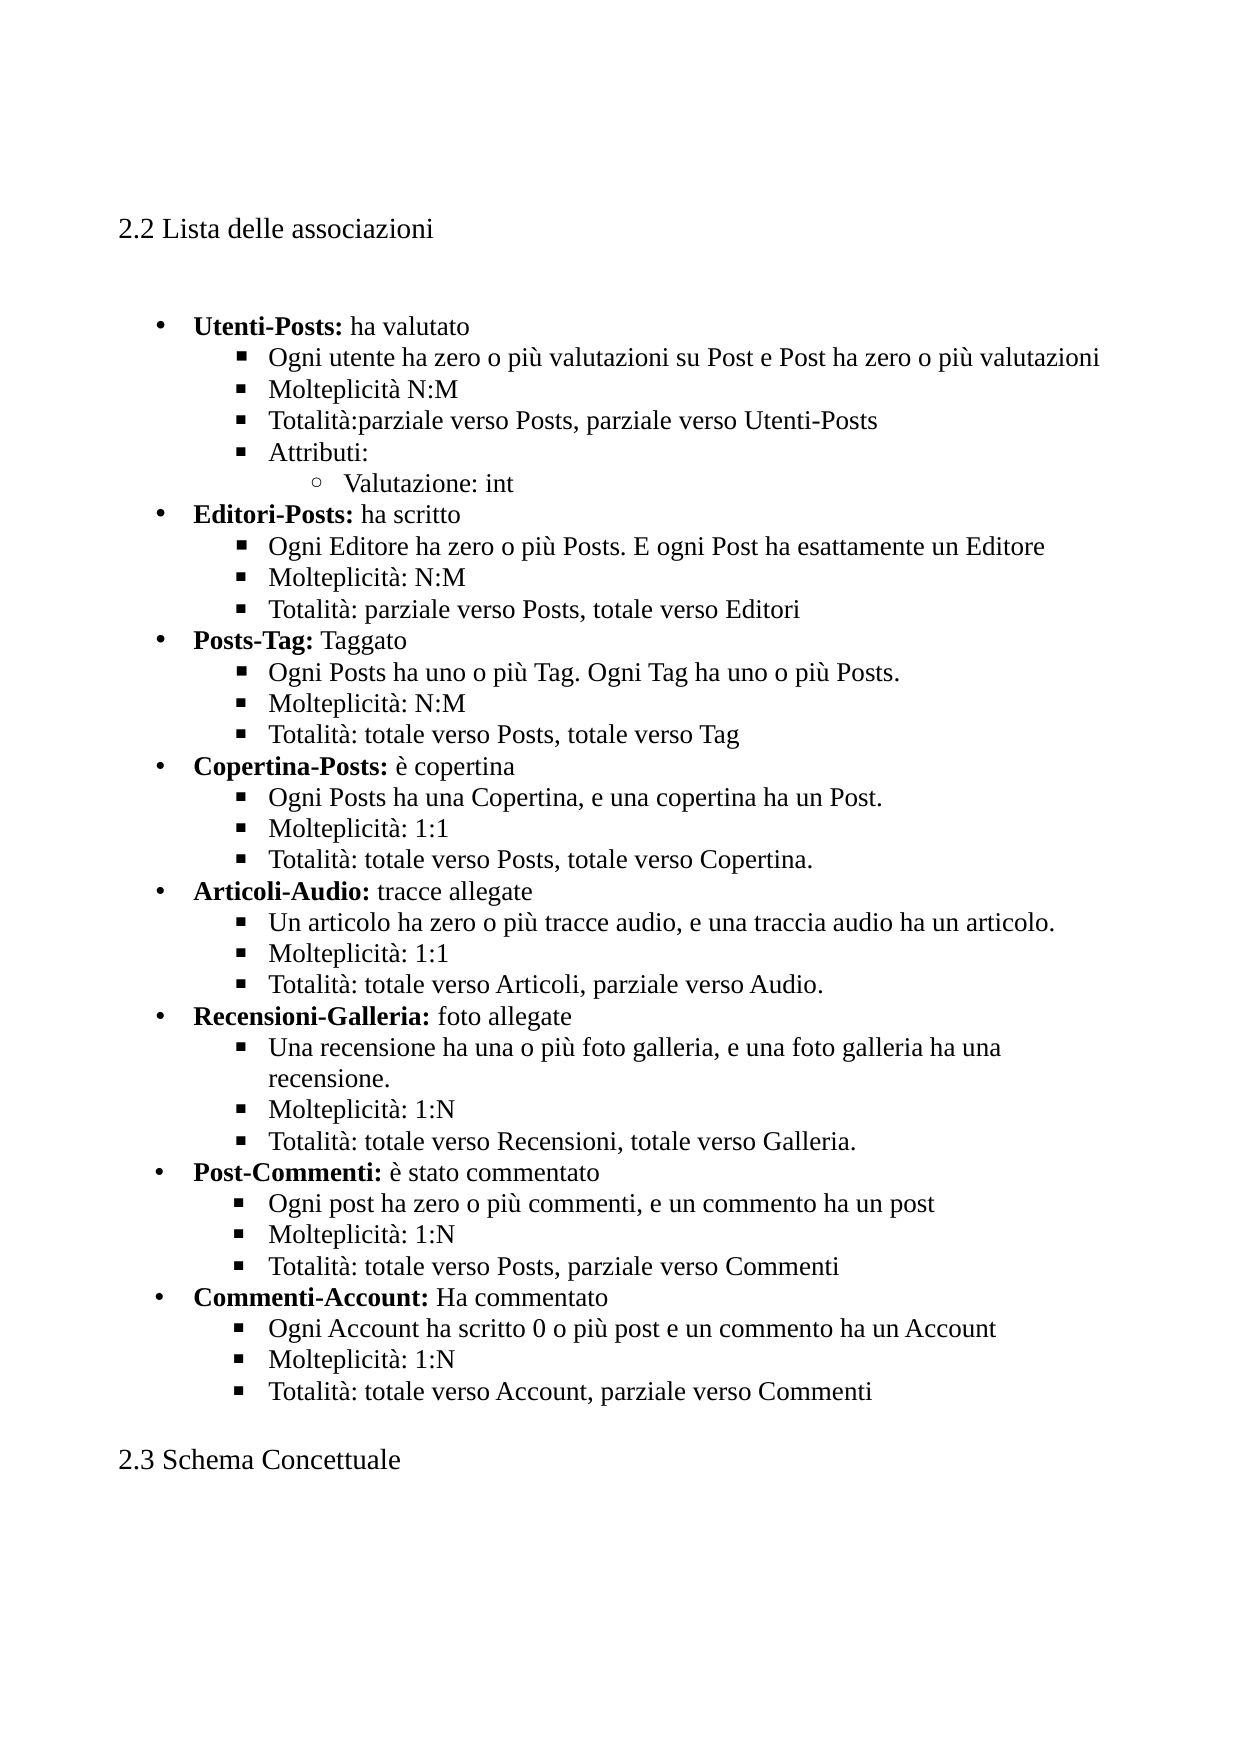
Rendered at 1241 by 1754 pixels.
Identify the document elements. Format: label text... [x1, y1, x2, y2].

list Post-Commenti: è stato commentato [154, 1156, 1122, 1187]
list Molteplicità: N:M [231, 687, 1122, 718]
list Molteplicità: 1:N [228, 1343, 1122, 1375]
list Attributi: [231, 436, 1122, 467]
list Totalità: parziale verso Posts, totale verso Editori [231, 593, 1122, 624]
list Totalità: totale verso Recensioni, totale verso Galleria. [231, 1125, 1122, 1156]
text 2.3 Schema Concettuale [118, 1442, 1122, 1475]
list Articoli-Audio: tracce allegate [156, 875, 1122, 906]
list Ogni post ha zero o più commenti, e un commento ha un post [228, 1187, 1122, 1218]
list Totalità: totale verso Posts, totale verso Copertina. [231, 843, 1122, 875]
list Ogni Editore ha zero o più Posts. E ogni Post ha esattamente un Editore [231, 530, 1122, 561]
list Utenti-Posts: ha valutato [156, 310, 1122, 341]
list Totalità:parziale verso Posts, parziale verso Utenti-Posts [231, 404, 1122, 436]
list Molteplicità: 1:N [228, 1218, 1122, 1250]
list Totalità: totale verso Articoli, parziale verso Audio. [231, 968, 1122, 1000]
list Posts-Tag: Taggato [156, 624, 1122, 656]
list Molteplicità N:M [231, 373, 1122, 404]
list Valutazione: int [306, 467, 1122, 498]
list Ogni Account ha scritto 0 o più post e un commento ha un Account [228, 1312, 1122, 1343]
list Editori-Posts: ha scritto [156, 498, 1122, 530]
list Una recensione ha una o più foto galleria, e una foto galleria ha una recensione. [231, 1031, 1122, 1093]
list Molteplicità: 1:1 [231, 937, 1122, 968]
list Ogni Posts ha una Copertina, e una copertina ha un Post. [231, 781, 1122, 812]
list Ogni Posts ha uno o più Tag. Ogni Tag ha uno o più Posts. [231, 656, 1122, 687]
list Molteplicità: 1:N [231, 1093, 1122, 1125]
list Totalità: totale verso Account, parziale verso Commenti [228, 1375, 1122, 1406]
list Commenti-Account: Ha commentato [154, 1281, 1122, 1312]
text 2.2 Lista delle associazioni [118, 212, 1122, 245]
list Copertina-Posts: è copertina [156, 750, 1122, 781]
list Recensioni-Galleria: foto allegate [156, 1000, 1122, 1031]
list Totalità: totale verso Posts, totale verso Tag [231, 718, 1122, 750]
list Ogni utente ha zero o più valutazioni su Post e Post ha zero o più valutazioni [231, 341, 1122, 373]
list Molteplicità: 1:1 [231, 812, 1122, 843]
list Un articolo ha zero o più tracce audio, e una traccia audio ha un articolo. [231, 906, 1122, 937]
list Molteplicità: N:M [231, 561, 1122, 593]
list Totalità: totale verso Posts, parziale verso Commenti [228, 1250, 1122, 1281]
